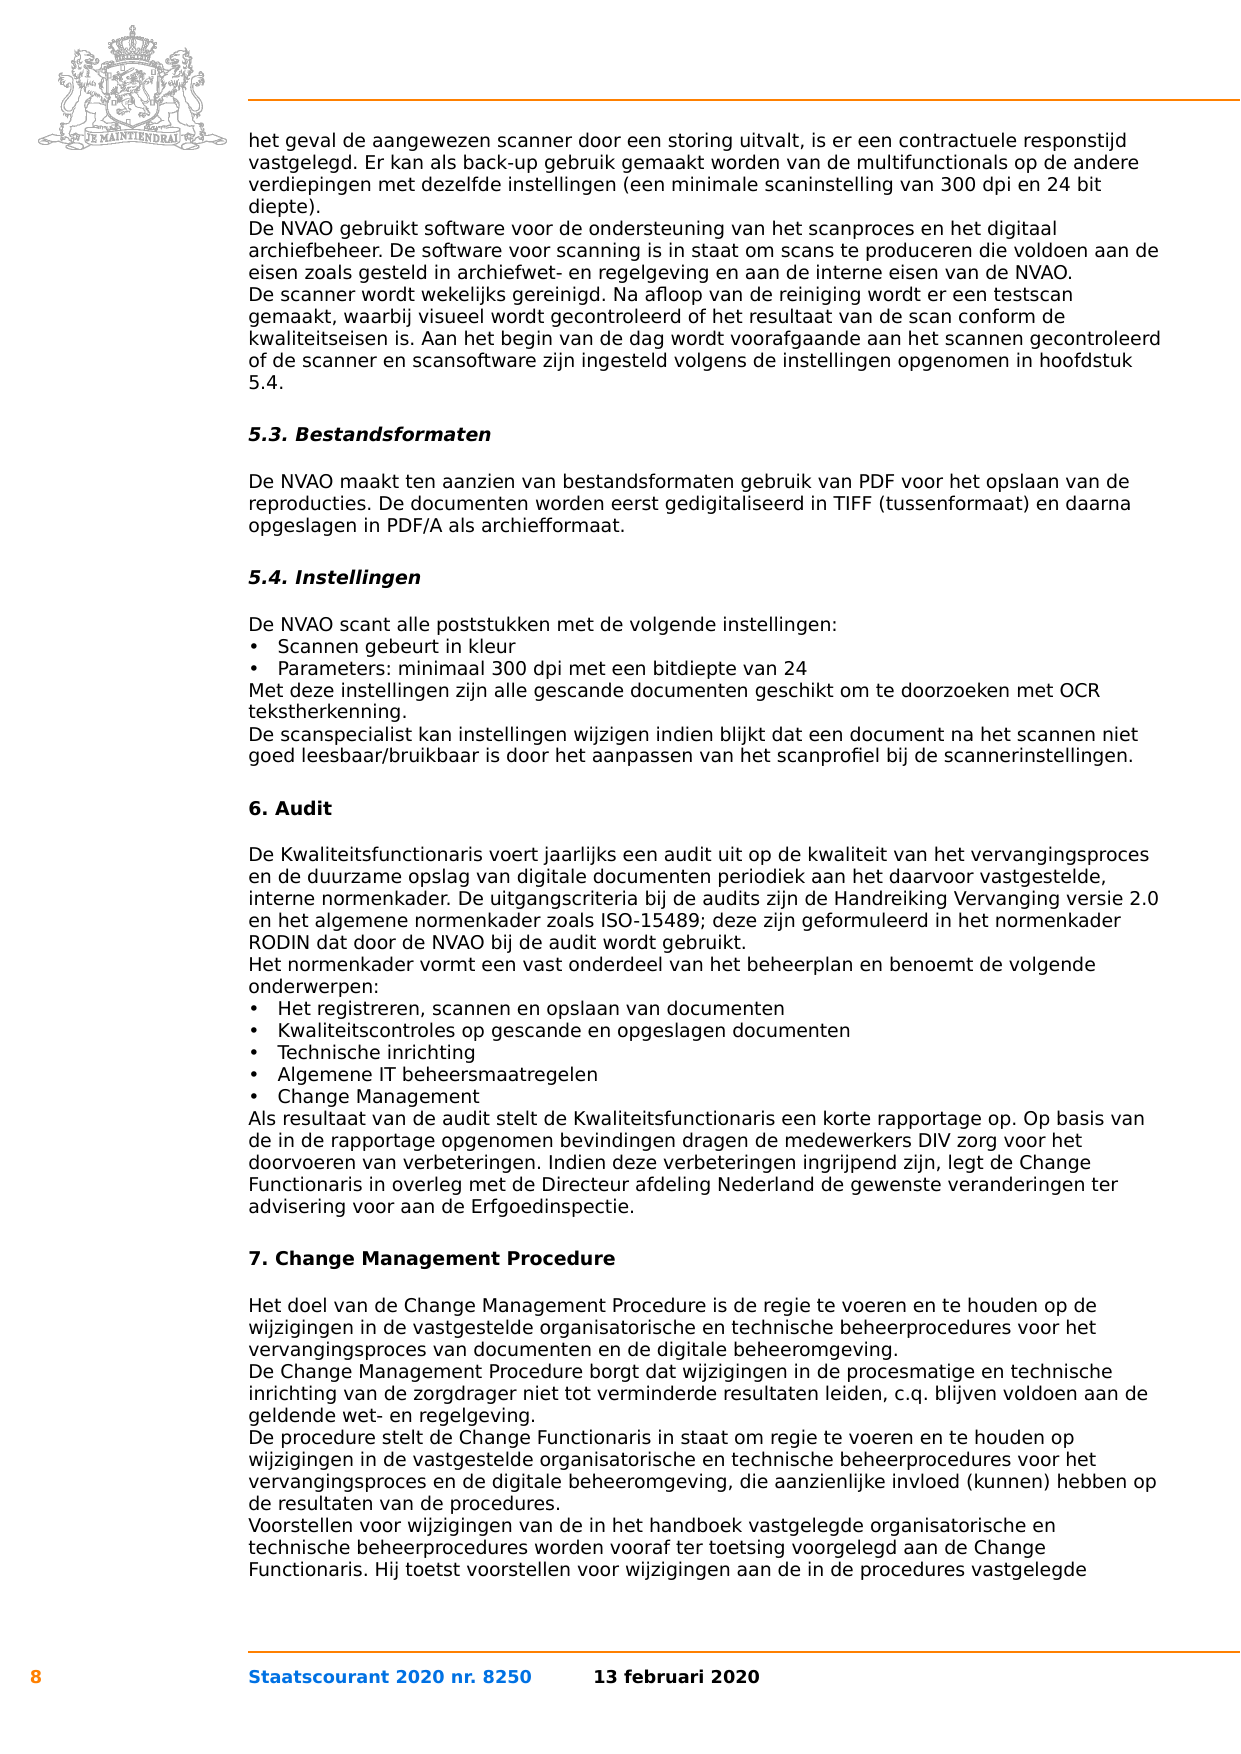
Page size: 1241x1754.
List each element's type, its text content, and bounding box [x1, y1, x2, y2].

subtitle 5.3. Bestandsformaten [248, 424, 1163, 446]
text Het normenkader vormt een vast onderdeel van het beheerplan en benoemt de volgende onderwerpen: [248, 954, 1163, 998]
text • Het registreren, scannen en opslaan van documenten [248, 998, 1163, 1020]
text • Algemene IT beheersmaatregelen [248, 1064, 1163, 1086]
text • Change Management [248, 1086, 1163, 1108]
subtitle 6. Audit [248, 797, 1163, 819]
text Voorstellen voor wijzigingen van de in het handboek vastgelegde organisatorische en technische beheerprocedures worden vooraf ter toetsing voorgelegd aan de Change Functionaris. Hij toetst voorstellen voor wijzigingen aan de in de procedures vastgelegde [248, 1515, 1163, 1581]
text Als resultaat van de audit stelt de Kwaliteitsfunctionaris een korte rapportage op. Op basis van de in de rapportage opgenomen bevindingen dragen de medewerkers DIV zorg voor het doorvoeren van verbeteringen. Indien deze verbeteringen ingrijpend zijn, legt de Change Functionaris in overleg met de Directeur afdeling Nederland de gewenste veranderingen ter advisering voor aan de Erfgoedinspectie. [248, 1108, 1163, 1218]
text De scanspecialist kan instellingen wijzigen indien blijkt dat een document na het scannen niet goed leesbaar/bruikbaar is door het aanpassen van het scanprofiel bij de scannerinstellingen. [248, 723, 1163, 767]
text De NVAO maakt ten aanzien van bestandsformaten gebruik van PDF voor het opslaan van de reproducties. De documenten worden eerst gedigitaliseerd in TIFF (tussenformaat) en daarna opgeslagen in PDF/A als archiefformaat. [248, 471, 1163, 537]
text het geval de aangewezen scanner door een storing uitvalt, is er een contractuele responstijd vastgelegd. Er kan als back-up gebruik gemaakt worden van de multifunctionals op de andere verdiepingen met dezelfde instellingen (een minimale scaninstelling van 300 dpi en 24 bit diepte). [248, 130, 1163, 218]
text • Parameters: minimaal 300 dpi met een bitdiepte van 24 [248, 657, 1163, 679]
text • Technische inrichting [248, 1042, 1163, 1064]
subtitle 7. Change Management Procedure [248, 1248, 1163, 1270]
text De procedure stelt de Change Functionaris in staat om regie te voeren en te houden op wijzigingen in de vastgestelde organisatorische en technische beheerprocedures voor het vervangingsproces en de digitale beheeromgeving, die aanzienlijke invloed (kunnen) hebben op de resultaten van de procedures. [248, 1427, 1163, 1515]
text • Scannen gebeurt in kleur [248, 636, 1163, 657]
text De NVAO gebruikt software voor de ondersteuning van het scanproces en het digitaal archiefbeheer. De software voor scanning is in staat om scans te produceren die voldoen aan de eisen zoals gesteld in archiefwet- en regelgeving en aan de interne eisen van de NVAO. [248, 218, 1163, 284]
subtitle 5.4. Instellingen [248, 567, 1163, 588]
text • Kwaliteitscontroles op gescande en opgeslagen documenten [248, 1020, 1163, 1042]
text De NVAO scant alle poststukken met de volgende instellingen: [248, 613, 1163, 636]
text Het doel van de Change Management Procedure is de regie te voeren en te houden op de wijzigingen in de vastgestelde organisatorische en technische beheerprocedures voor het vervangingsproces van documenten en de digitale beheeromgeving. [248, 1295, 1163, 1361]
text De Kwaliteitsfunctionaris voert jaarlijks een audit uit op de kwaliteit van het vervangingsproces en de duurzame opslag van digitale documenten periodiek aan het daarvoor vastgestelde, interne normenkader. De uitgangscriteria bij de audits zijn de Handreiking Vervanging versie 2.0 en het algemene normenkader zoals ISO-15489; deze zijn geformuleerd in het normenkader RODIN dat door de NVAO bij de audit wordt gebruikt. [248, 844, 1163, 954]
text De scanner wordt wekelijks gereinigd. Na afloop van de reiniging wordt er een testscan gemaakt, waarbij visueel wordt gecontroleerd of het resultaat van de scan conform de kwaliteitseisen is. Aan het begin van de dag wordt voorafgaande aan het scannen gecontroleerd of de scanner en scansoftware zijn ingesteld volgens de instellingen opgenomen in hoofdstuk 5.4. [248, 284, 1163, 394]
text De Change Management Procedure borgt dat wijzigingen in de procesmatige en technische inrichting van de zorgdrager niet tot verminderde resultaten leiden, c.q. blijven voldoen aan de geldende wet- en regelgeving. [248, 1361, 1163, 1427]
text Met deze instellingen zijn alle gescande documenten geschikt om te doorzoeken met OCR tekstherkenning. [248, 679, 1163, 723]
picture [38, 25, 227, 150]
